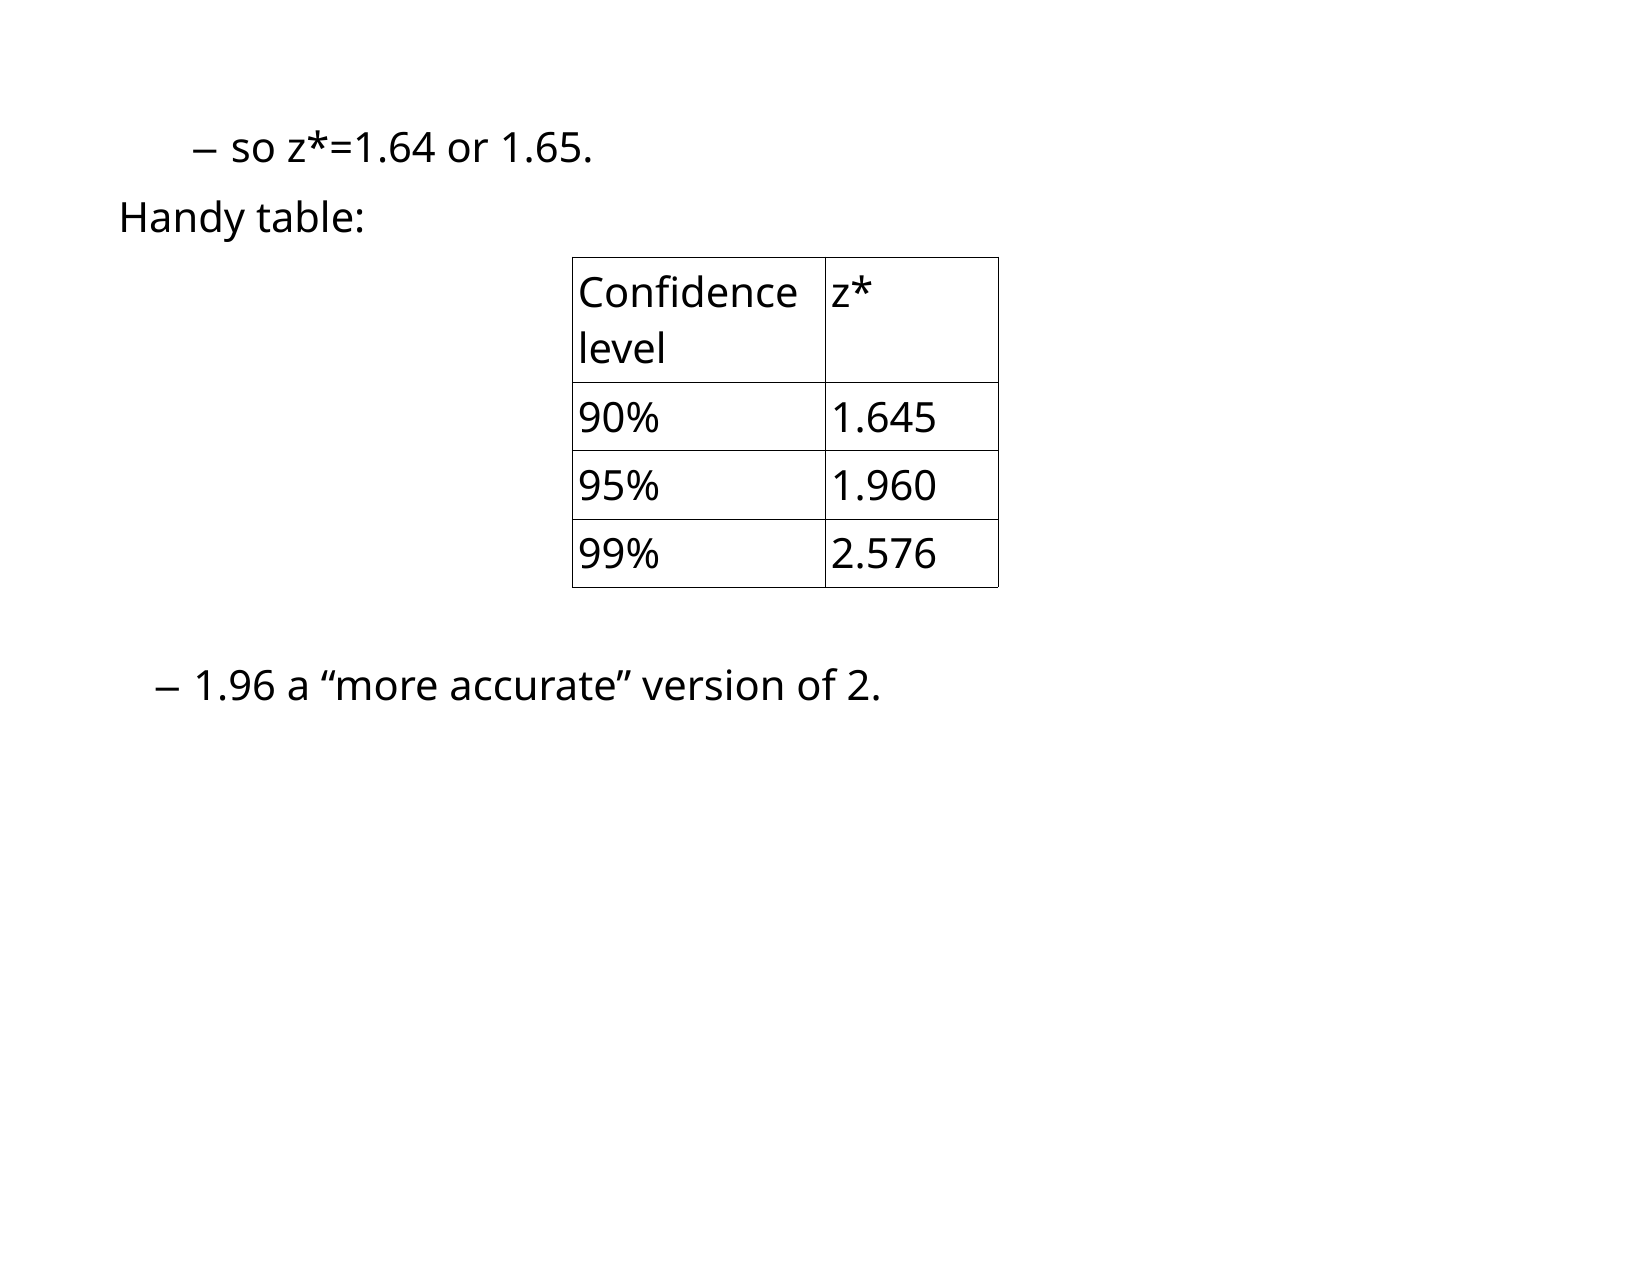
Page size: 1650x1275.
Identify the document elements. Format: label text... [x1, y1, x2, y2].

table_cell 1.645 [826, 383, 998, 450]
table_header z* [826, 258, 998, 382]
table_header Confidence level [573, 258, 825, 382]
table_cell 1.960 [826, 451, 998, 518]
table_cell 2.576 [826, 520, 998, 587]
table_cell 99% [573, 520, 825, 587]
table_cell 90% [573, 383, 825, 450]
text Handy table: [118, 187, 1532, 244]
list 1.96 a “more accurate” version of 2. [156, 656, 1532, 713]
table_cell 95% [573, 451, 825, 518]
list so z*=1.64 or 1.65. [193, 118, 1532, 175]
